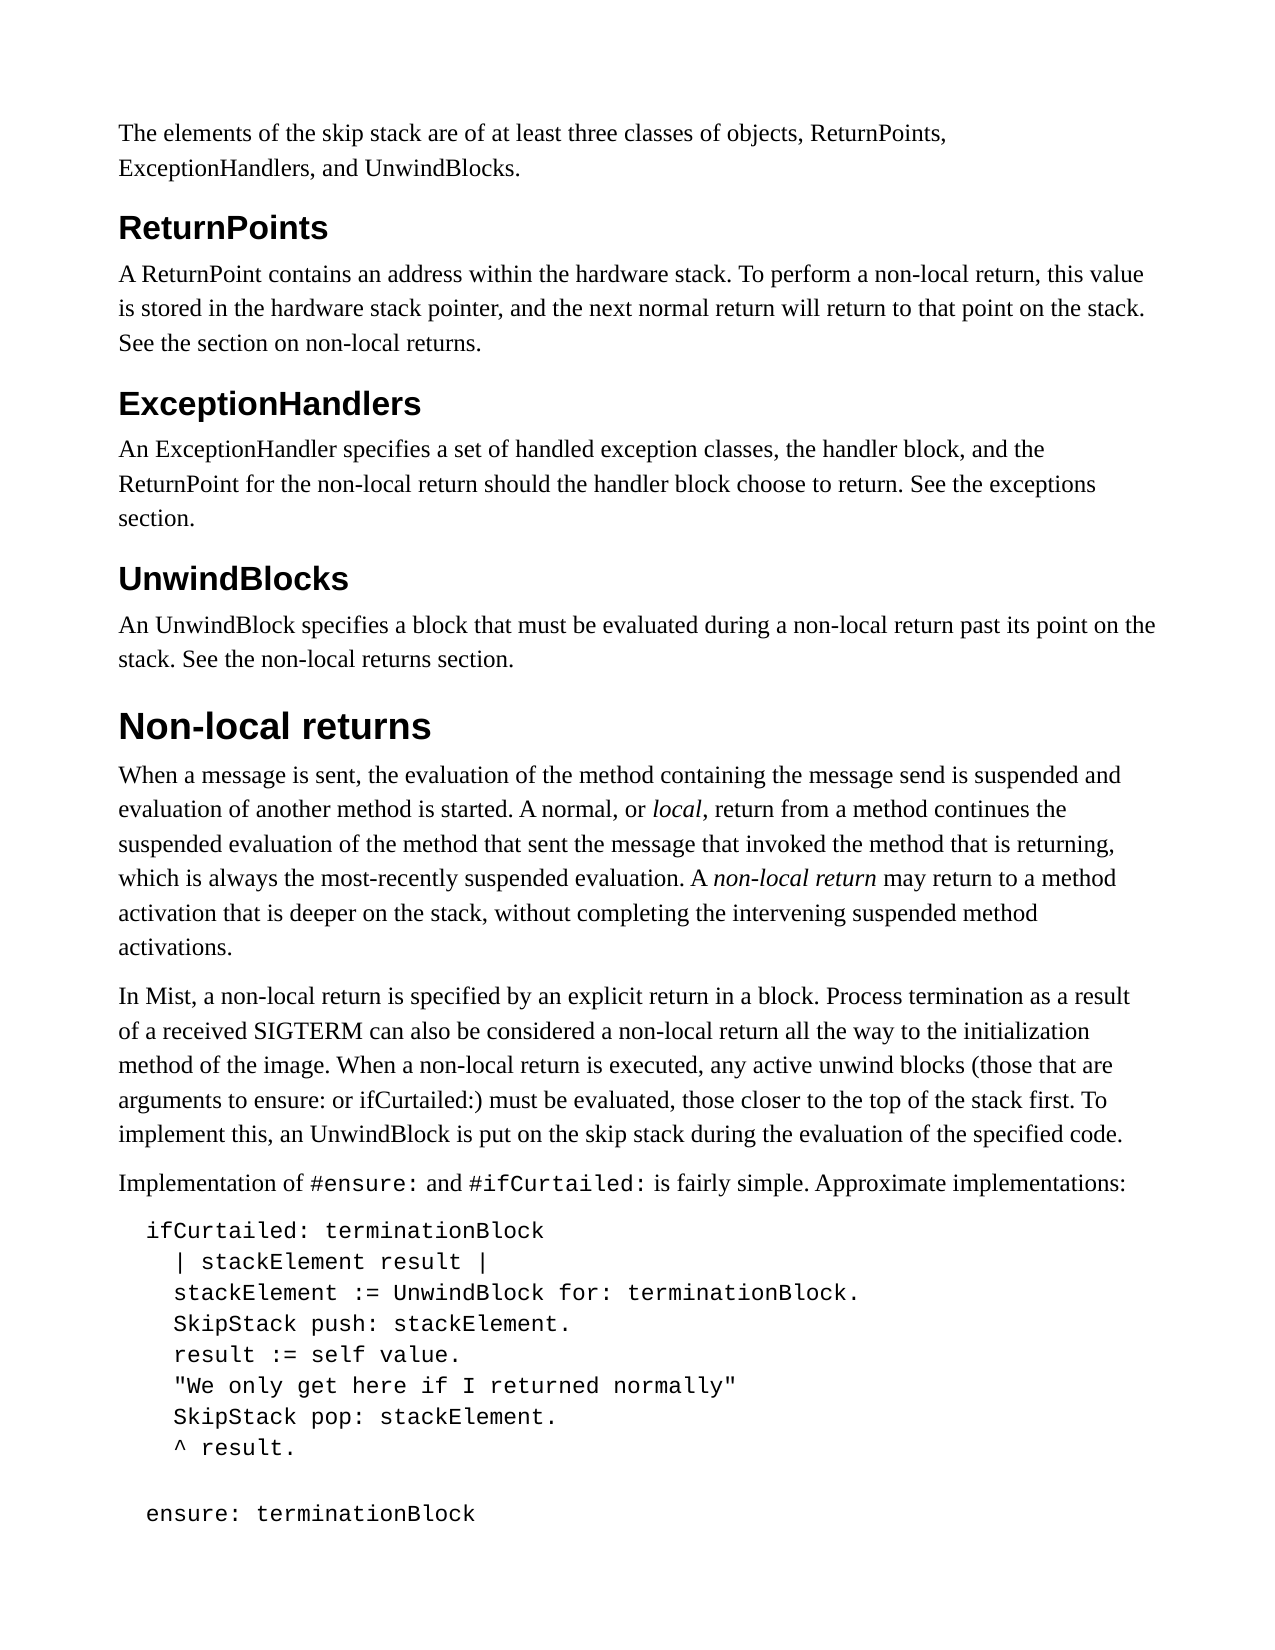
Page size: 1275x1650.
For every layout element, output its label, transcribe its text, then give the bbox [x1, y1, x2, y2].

text ifCurtailed: terminationBlock [118, 1219, 1157, 1245]
text In Mist, a non-local return is specified by an explicit return in a block. Process termination as a result of a received SIGTERM can also be considered a non-local return all the way to the initialization method of the image. When a non-local return is executed, any active unwind blocks (those that are arguments to ensure: or ifCurtailed:) must be evaluated, those closer to the top of the stack first. To implement this, an UnwindBlock is put on the skip stack during the evaluation of the specified code. [118, 981, 1157, 1148]
subtitle ExceptionHandlers [118, 383, 1157, 422]
text SkipStack pop: stackElement. [118, 1406, 1157, 1431]
text An ExceptionHandler specifies a set of handled exception classes, the handler block, and the ReturnPoint for the non-local return should the handler block choose to return. See the exceptions section. [118, 434, 1157, 532]
text stackElement := UnwindBlock for: terminationBlock. [118, 1281, 1157, 1307]
text The elements of the skip stack are of at least three classes of objects, ReturnPoints, ExceptionHandlers, and UnwindBlocks. [118, 118, 1157, 181]
text | stackElement result | [118, 1250, 1157, 1276]
text A ReturnPoint contains an address within the hardware stack. To perform a non-local return, this value is stored in the hardware stack pointer, and the next normal return will return to that point on the stack. See the section on non-local returns. [118, 259, 1157, 357]
text SkipStack push: stackElement. [118, 1312, 1157, 1338]
text result := self value. [118, 1343, 1157, 1369]
text Implementation of #ensure: and #ifCurtailed: is fairly simple. Approximate implementations: [118, 1168, 1157, 1199]
text ensure: terminationBlock [118, 1502, 1157, 1528]
subtitle ReturnPoints [118, 208, 1157, 247]
text "We only get here if I returned normally" [118, 1374, 1157, 1400]
subtitle Non-local returns [118, 704, 1157, 747]
text An UnwindBlock specifies a block that must be evaluated during a non-local return past its point on the stack. See the non-local returns section. [118, 610, 1157, 673]
text When a message is sent, the evaluation of the method containing the message send is suspended and evaluation of another method is started. A normal, or local, return from a method continues the suspended evaluation of the method that sent the message that invoked the method that is returning, which is always the most-recently suspended evaluation. A non-local return may return to a method activation that is deeper on the stack, without completing the intervening suspended method activations. [118, 760, 1157, 961]
subtitle UnwindBlocks [118, 559, 1157, 597]
text ^ result. [118, 1437, 1157, 1462]
